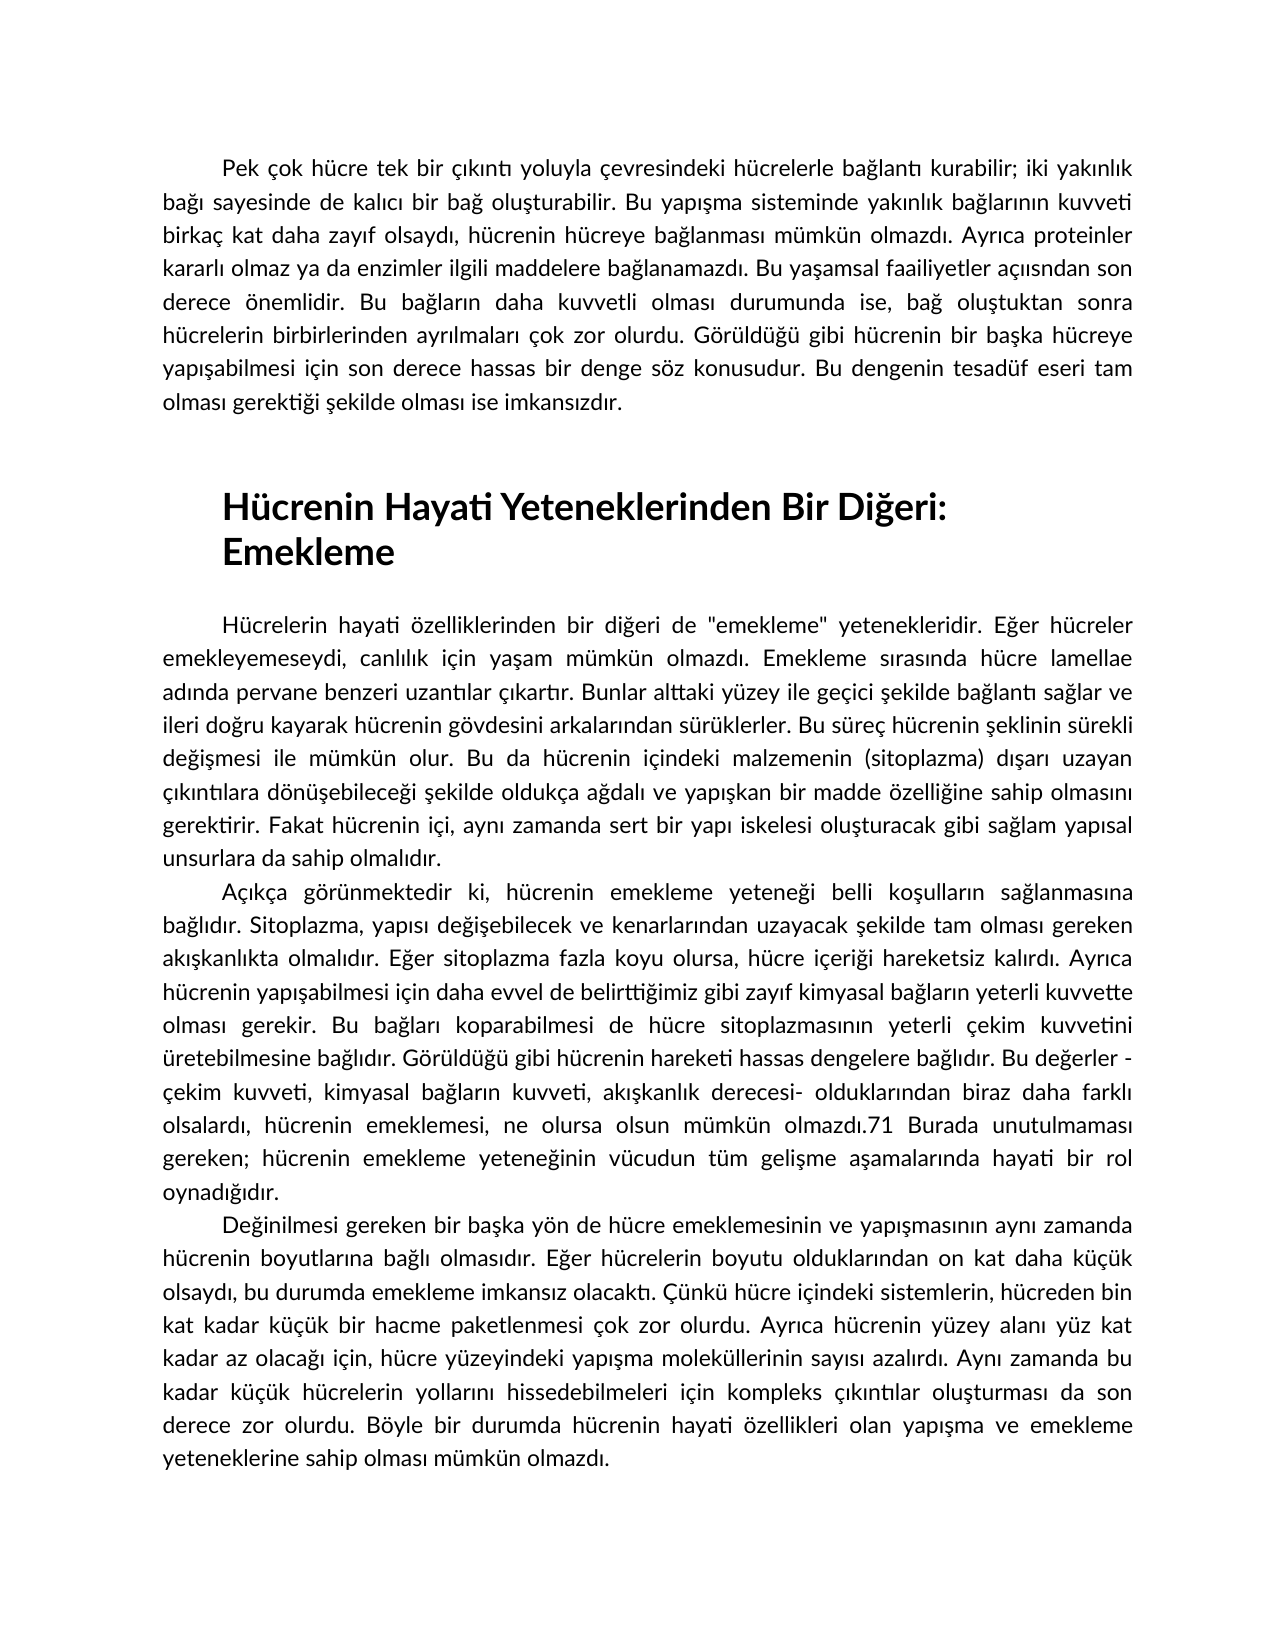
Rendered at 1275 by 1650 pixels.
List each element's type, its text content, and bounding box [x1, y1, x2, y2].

text Hücrelerin hayati özelliklerinden bir diğeri de "emekleme" yetenekleridir. Eğer hücreler emekleyemeseydi, canlılık için yaşam mümkün olmazdı. Emekleme sırasında hücre lamellae adında pervane benzeri uzantılar çıkartır. Bunlar alttaki yüzey ile geçici şekilde bağlantı sağlar ve ileri doğru kayarak hücrenin gövdesini arkalarından sürüklerler. Bu süreç hücrenin şeklinin sürekli değişmesi ile mümkün olur. Bu da hücrenin içindeki malzemenin (sitoplazma) dışarı uzayan çıkıntılara dönüşebileceği şekilde oldukça ağdalı ve yapışkan bir madde özelliğine sahip olmasını gerektirir. Fakat hücrenin içi, aynı zamanda sert bir yapı iskelesi oluşturacak gibi sağlam yapısal unsurlara da sahip olmalıdır. [162, 607, 1134, 873]
text Açıkça görünmektedir ki, hücrenin emekleme yeteneği belli koşulların sağlanmasına bağlıdır. Sitoplazma, yapısı değişebilecek ve kenarlarından uzayacak şekilde tam olması gereken akışkanlıkta olmalıdır. Eğer sitoplazma fazla koyu olursa, hücre içeriği hareketsiz kalırdı. Ayrıca hücrenin yapışabilmesi için daha evvel de belirttiğimiz gibi zayıf kimyasal bağların yeterli kuvvette olması gerekir. Bu bağları koparabilmesi de hücre sitoplazmasının yeterli çekim kuvvetini üretebilmesine bağlıdır. Görüldüğü gibi hücrenin hareketi hassas dengelere bağlıdır. Bu değerler -çekim kuvveti, kimyasal bağların kuvveti, akışkanlık derecesi- olduklarından biraz daha farklı olsalardı, hücrenin emeklemesi, ne olursa olsun mümkün olmazdı.71 Burada unutulmaması gereken; hücrenin emekleme yeteneğinin vücudun tüm gelişme aşamalarında hayati bir rol oynadığıdır. [162, 873, 1134, 1207]
text Pek çok hücre tek bir çıkıntı yoluyla çevresindeki hücrelerle bağlantı kurabilir; iki yakınlık bağı sayesinde de kalıcı bir bağ oluşturabilir. Bu yapışma sisteminde yakınlık bağlarının kuvveti birkaç kat daha zayıf olsaydı, hücrenin hücreye bağlanması mümkün olmazdı. Ayrıca proteinler kararlı olmaz ya da enzimler ilgili maddelere bağlanamazdı. Bu yaşamsal faailiyetler açıısndan son derece önemlidir. Bu bağların daha kuvvetli olması durumunda ise, bağ oluştuktan sonra hücrelerin birbirlerinden ayrılmaları çok zor olurdu. Görüldüğü gibi hücrenin bir başka hücreye yapışabilmesi için son derece hassas bir denge söz konusudur. Bu dengenin tesadüf eseri tam olması gerektiği şekilde olması ise imkansızdır. [162, 150, 1134, 417]
subtitle Emekleme [162, 528, 1134, 573]
subtitle Hücrenin Hayati Yeteneklerinden Bir Diğeri: [162, 483, 1134, 528]
text Değinilmesi gereken bir başka yön de hücre emeklemesinin ve yapışmasının aynı zamanda hücrenin boyutlarına bağlı olmasıdır. Eğer hücrelerin boyutu olduklarından on kat daha küçük olsaydı, bu durumda emekleme imkansız olacaktı. Çünkü hücre içindeki sistemlerin, hücreden bin kat kadar küçük bir hacme paketlenmesi çok zor olurdu. Ayrıca hücrenin yüzey alanı yüz kat kadar az olacağı için, hücre yüzeyindeki yapışma moleküllerinin sayısı azalırdı. Aynı zamanda bu kadar küçük hücrelerin yollarını hissedebilmeleri için kompleks çıkıntılar oluşturması da son derece zor olurdu. Böyle bir durumda hücrenin hayati özellikleri olan yapışma ve emekleme yeteneklerine sahip olması mümkün olmazdı. [162, 1207, 1134, 1473]
